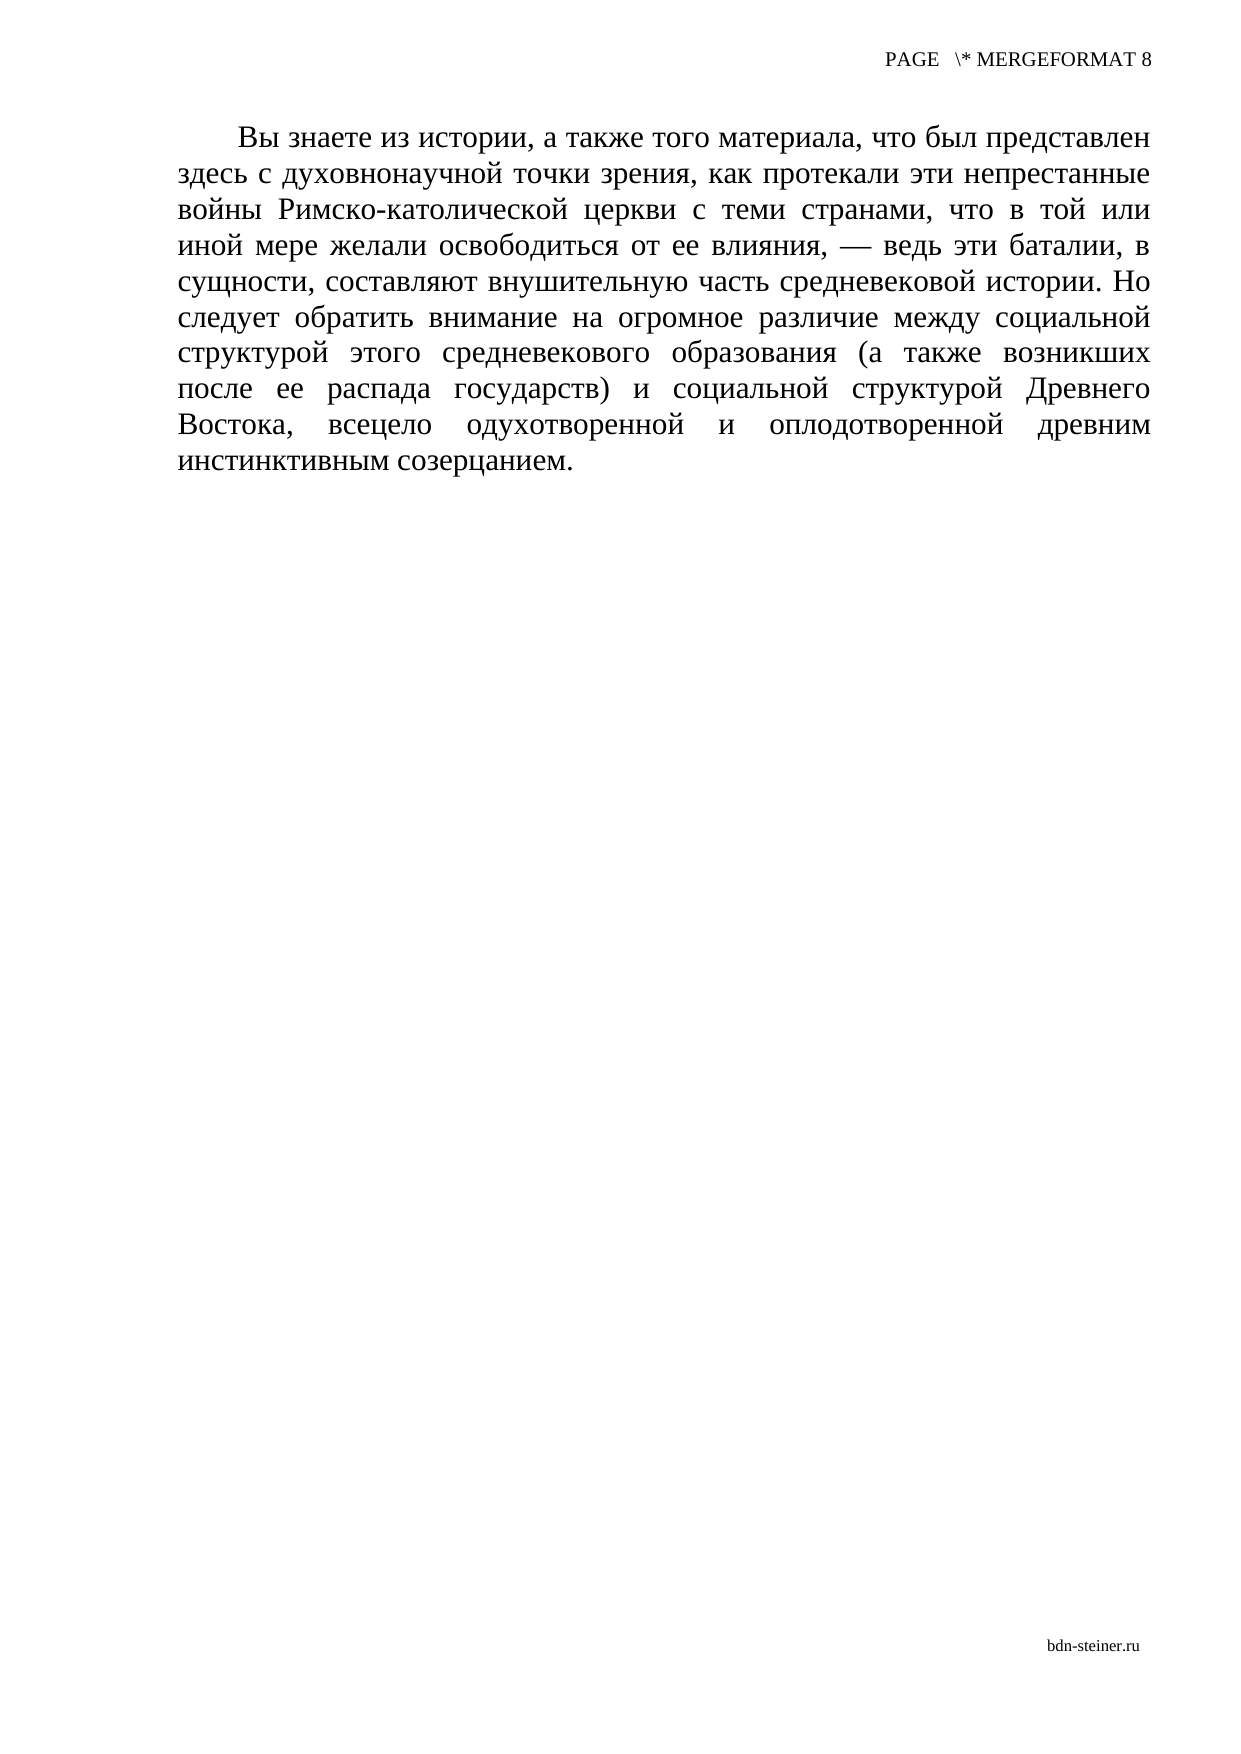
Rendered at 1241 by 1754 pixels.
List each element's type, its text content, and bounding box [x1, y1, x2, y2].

text Вы знаете из истории, а также того материала, что был представлен здесь с духовнонаучной точки зрения, как протекали эти непрестанные войны Римско-католической церкви с теми странами, что в той или иной мере желали освободиться от ее влияния, — ведь эти баталии, в сущности, составляют внушительную часть средневековой истории. Но следует обратить внимание на огромное различие между социальной структурой этого средневекового образования (а также возникших после ее распада государств) и социальной структурой Древнего Востока, всецело одухотворенной и оплодотворенной древним инстинктивным созерцанием. [177, 118, 1152, 477]
